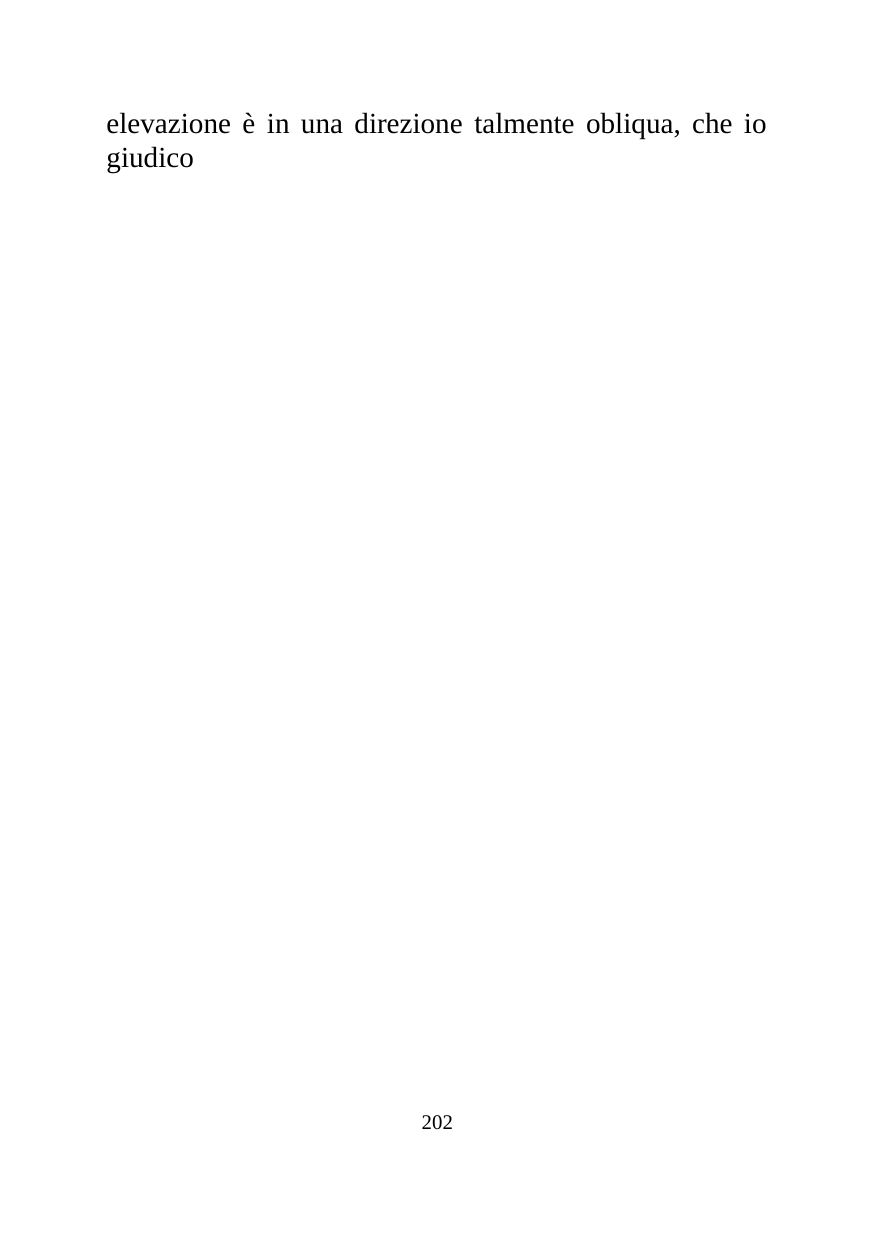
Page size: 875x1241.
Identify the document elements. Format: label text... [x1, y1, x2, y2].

text elevazione è in una direzione talmente obliqua, che io giudico [106, 106, 768, 173]
